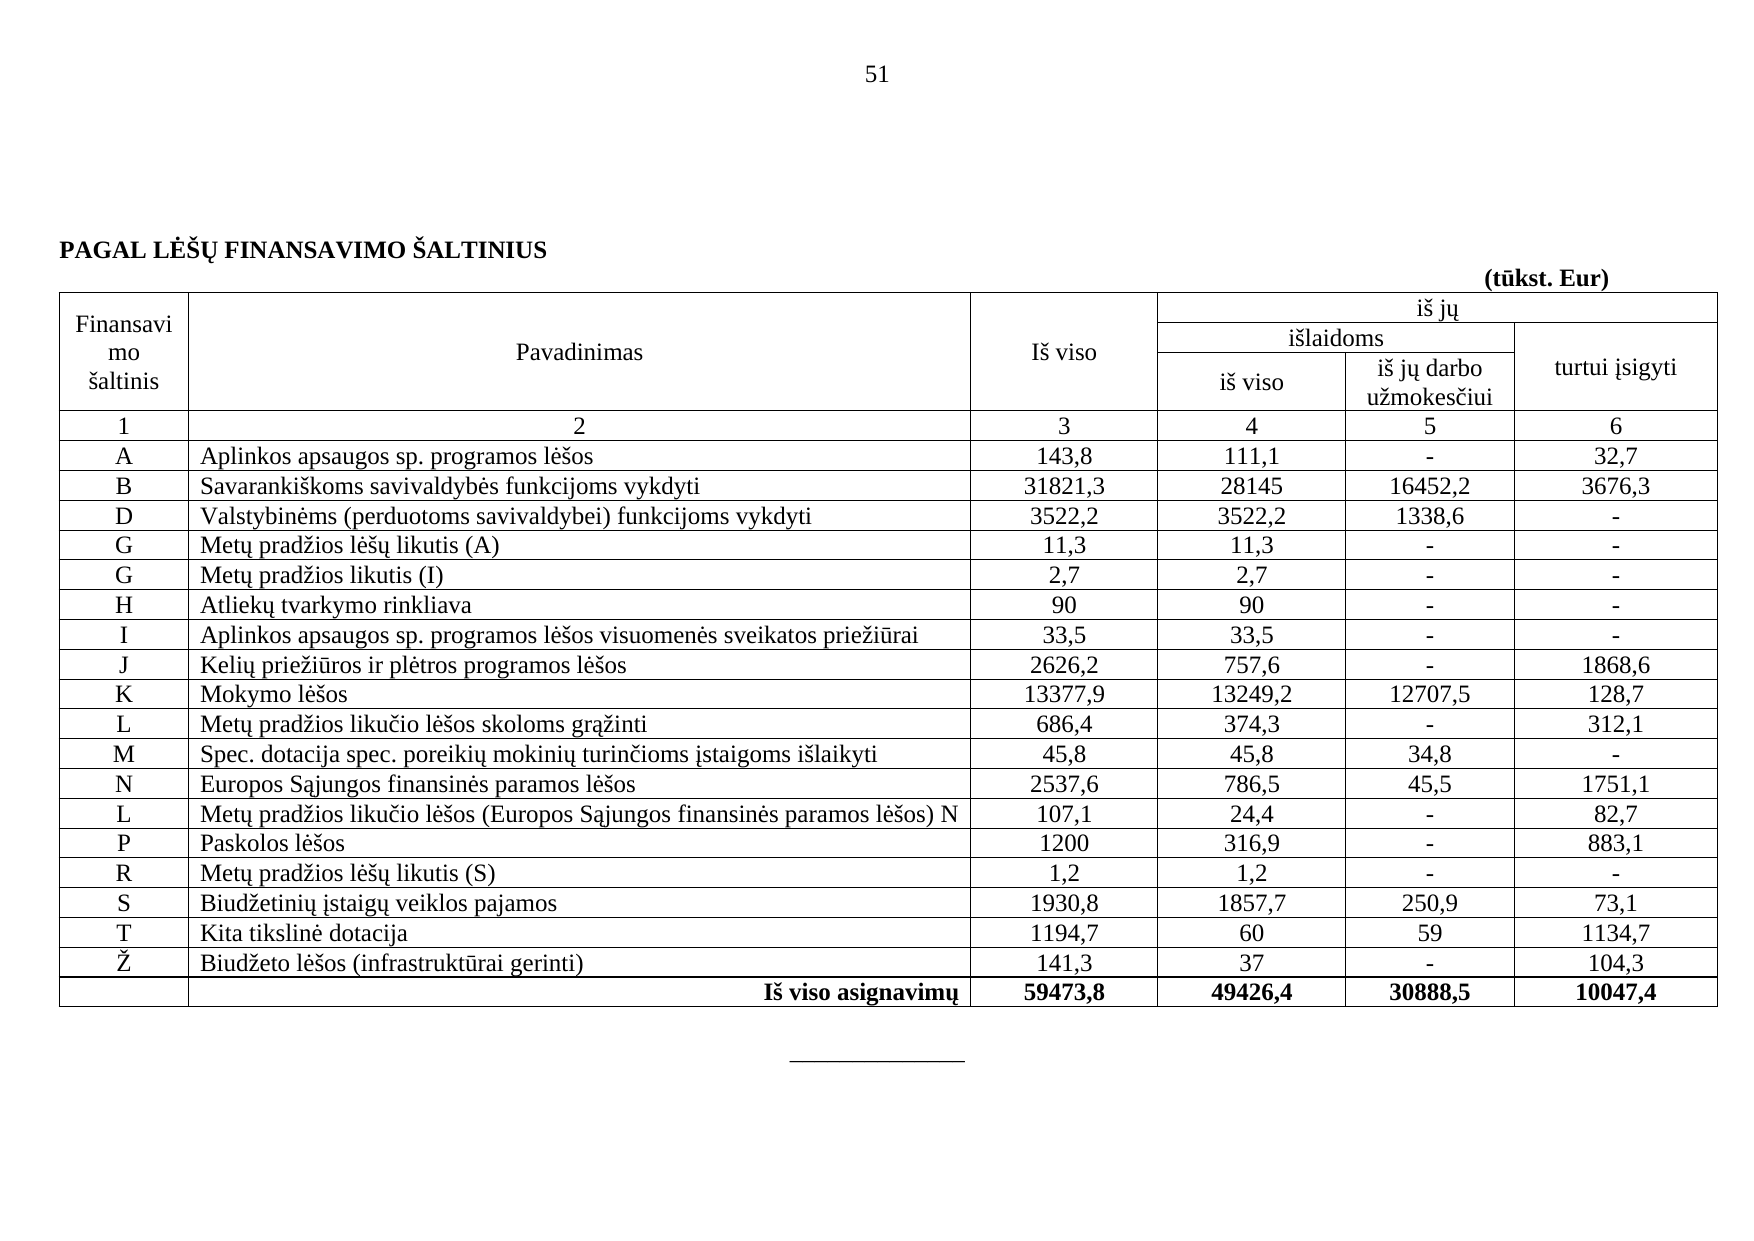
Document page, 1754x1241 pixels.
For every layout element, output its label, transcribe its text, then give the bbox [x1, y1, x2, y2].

table_cell 1,2 [1158, 858, 1345, 887]
table_header Finansavimo šaltinis [60, 293, 188, 410]
text (tūkst. Eur) [59, 263, 1695, 292]
table_cell 1930,8 [971, 888, 1157, 917]
table_cell 45,8 [971, 739, 1157, 768]
table_cell 33,5 [971, 620, 1157, 649]
table_cell 2 [189, 411, 970, 440]
table_cell Kita tikslinė dotacija [189, 918, 970, 947]
table_cell G [60, 531, 188, 559]
table_cell M [60, 739, 188, 768]
table_cell 104,3 [1515, 948, 1717, 976]
table_cell 786,5 [1158, 769, 1345, 798]
table_cell 4 [1158, 411, 1345, 440]
table_cell I [60, 620, 188, 649]
table_cell 1751,1 [1515, 769, 1717, 798]
table_cell N [60, 769, 188, 798]
table_cell 141,3 [971, 948, 1157, 976]
text PAGAL LĖŠŲ FINANSAVIMO ŠALTINIUS [59, 235, 1695, 263]
table_cell 32,7 [1515, 441, 1717, 470]
table_cell - [1515, 560, 1717, 589]
table_cell 60 [1158, 918, 1345, 947]
table_cell B [60, 471, 188, 500]
table_cell 49426,4 [1158, 978, 1345, 1006]
text ______________ [59, 1036, 1695, 1065]
table_cell - [1515, 501, 1717, 529]
table_cell 12707,5 [1346, 680, 1514, 708]
table_cell 24,4 [1158, 799, 1345, 827]
table_cell 1194,7 [971, 918, 1157, 947]
table_cell R [60, 858, 188, 887]
table_cell T [60, 918, 188, 947]
table_cell 686,4 [971, 709, 1157, 738]
table_cell - [1346, 709, 1514, 738]
table_cell 2626,2 [971, 650, 1157, 678]
table_cell 45,5 [1346, 769, 1514, 798]
table_cell 82,7 [1515, 799, 1717, 827]
table_cell - [1515, 739, 1717, 768]
table_cell 107,1 [971, 799, 1157, 827]
table_cell išlaidoms [1158, 323, 1514, 352]
table_header Iš viso [971, 293, 1157, 410]
table_cell 3522,2 [1158, 501, 1345, 529]
table_cell Metų pradžios lėšų likutis (A) [189, 531, 970, 559]
table_cell Paskolos lėšos [189, 829, 970, 857]
table_cell L [60, 709, 188, 738]
table_cell 1338,6 [1346, 501, 1514, 529]
table_cell - [1346, 829, 1514, 857]
table_cell 16452,2 [1346, 471, 1514, 500]
table_cell 3676,3 [1515, 471, 1717, 500]
table_cell Biudžeto lėšos (infrastruktūrai gerinti) [189, 948, 970, 976]
table_cell J [60, 650, 188, 678]
table_cell 10047,4 [1515, 978, 1717, 1006]
table_cell Metų pradžios likučio lėšos skoloms grąžinti [189, 709, 970, 738]
table_cell 374,3 [1158, 709, 1345, 738]
table_cell Kelių priežiūros ir plėtros programos lėšos [189, 650, 970, 678]
table_cell 111,1 [1158, 441, 1345, 470]
table_cell 90 [971, 590, 1157, 619]
table_cell - [1346, 799, 1514, 827]
table_cell 1868,6 [1515, 650, 1717, 678]
table_cell - [1346, 858, 1514, 887]
table_cell 316,9 [1158, 829, 1345, 857]
table_cell S [60, 888, 188, 917]
table_cell 2,7 [971, 560, 1157, 589]
table_cell 757,6 [1158, 650, 1345, 678]
table_cell 59 [1346, 918, 1514, 947]
table_cell 6 [1515, 411, 1717, 440]
table_cell - [1346, 441, 1514, 470]
table_cell [60, 978, 188, 1006]
table_cell 33,5 [1158, 620, 1345, 649]
table_cell Ž [60, 948, 188, 976]
table_cell 31821,3 [971, 471, 1157, 500]
table_header iš jų [1158, 293, 1717, 322]
table_cell Metų pradžios likutis (I) [189, 560, 970, 589]
table_cell 3522,2 [971, 501, 1157, 529]
table_cell - [1515, 620, 1717, 649]
table_cell - [1515, 590, 1717, 619]
table_cell 1 [60, 411, 188, 440]
table_cell P [60, 829, 188, 857]
table_cell 883,1 [1515, 829, 1717, 857]
table_cell L [60, 799, 188, 827]
table_cell Aplinkos apsaugos sp. programos lėšos [189, 441, 970, 470]
table_cell 45,8 [1158, 739, 1345, 768]
table_cell Savarankiškoms savivaldybės funkcijoms vykdyti [189, 471, 970, 500]
table_cell 1200 [971, 829, 1157, 857]
table_cell Iš viso asignavimų [189, 978, 970, 1006]
table_cell iš jų darbo užmokesčiui [1346, 353, 1514, 410]
table_cell Biudžetinių įstaigų veiklos pajamos [189, 888, 970, 917]
table_cell 28145 [1158, 471, 1345, 500]
table_cell - [1346, 590, 1514, 619]
table_cell 30888,5 [1346, 978, 1514, 1006]
table_cell 73,1 [1515, 888, 1717, 917]
table_cell 37 [1158, 948, 1345, 976]
table_cell - [1515, 531, 1717, 559]
table_header Pavadinimas [189, 293, 970, 410]
table_cell A [60, 441, 188, 470]
table_cell 1134,7 [1515, 918, 1717, 947]
table_cell 11,3 [1158, 531, 1345, 559]
table_cell 34,8 [1346, 739, 1514, 768]
table_cell - [1346, 650, 1514, 678]
table_cell - [1346, 531, 1514, 559]
table_cell H [60, 590, 188, 619]
table_cell Metų pradžios lėšų likutis (S) [189, 858, 970, 887]
table_cell iš viso [1158, 353, 1345, 410]
table_cell Atliekų tvarkymo rinkliava [189, 590, 970, 619]
table_cell Mokymo lėšos [189, 680, 970, 708]
table_cell 250,9 [1346, 888, 1514, 917]
table_cell 13377,9 [971, 680, 1157, 708]
table_cell - [1346, 560, 1514, 589]
table_cell - [1346, 948, 1514, 976]
table_cell G [60, 560, 188, 589]
table_cell 11,3 [971, 531, 1157, 559]
table_cell 1,2 [971, 858, 1157, 887]
table_cell 312,1 [1515, 709, 1717, 738]
table_cell Metų pradžios likučio lėšos (Europos Sąjungos finansinės paramos lėšos) N [189, 799, 970, 827]
table_cell 13249,2 [1158, 680, 1345, 708]
table_cell D [60, 501, 188, 529]
table_cell 2,7 [1158, 560, 1345, 589]
table_cell Spec. dotacija spec. poreikių mokinių turinčioms įstaigoms išlaikyti [189, 739, 970, 768]
table_cell 5 [1346, 411, 1514, 440]
table_cell Aplinkos apsaugos sp. programos lėšos visuomenės sveikatos priežiūrai [189, 620, 970, 649]
table_cell 2537,6 [971, 769, 1157, 798]
table_cell 59473,8 [971, 978, 1157, 1006]
table_cell - [1515, 858, 1717, 887]
table_cell Valstybinėms (perduotoms savivaldybei) funkcijoms vykdyti [189, 501, 970, 529]
table_cell 90 [1158, 590, 1345, 619]
table_cell Europos Sąjungos finansinės paramos lėšos [189, 769, 970, 798]
table_cell - [1346, 620, 1514, 649]
table_cell 3 [971, 411, 1157, 440]
table_cell turtui įsigyti [1515, 323, 1717, 410]
table_cell 1857,7 [1158, 888, 1345, 917]
table_cell K [60, 680, 188, 708]
table_cell 128,7 [1515, 680, 1717, 708]
table_cell 143,8 [971, 441, 1157, 470]
